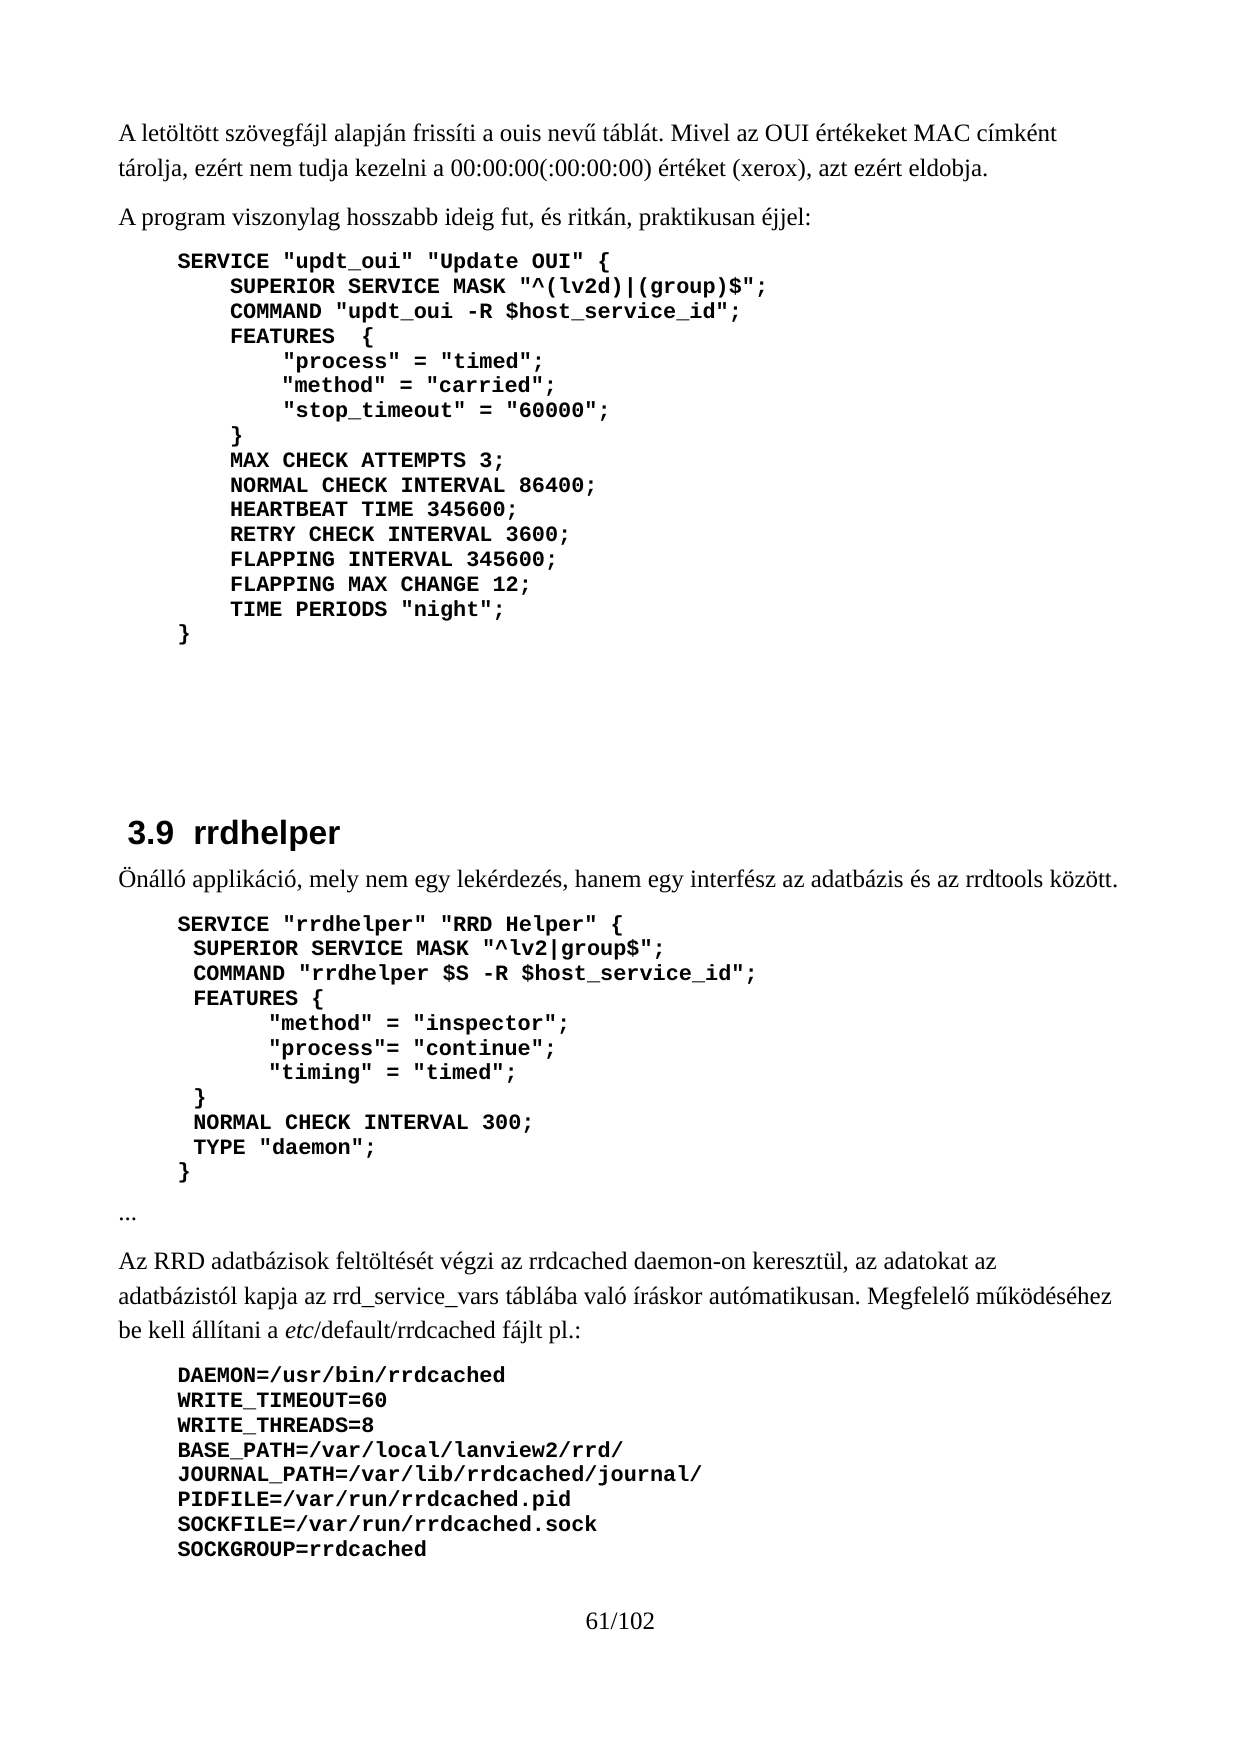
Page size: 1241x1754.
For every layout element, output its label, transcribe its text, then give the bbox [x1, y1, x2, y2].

text TIME PERIODS "night"; [177, 598, 1122, 623]
text "stop_timeout" = "60000"; [177, 399, 1122, 424]
text SERVICE "updt_oui" "Update OUI" { [177, 251, 1122, 276]
text RETRY CHECK INTERVAL 3600; [177, 523, 1122, 548]
text Önálló applikáció, mely nem egy lekérdezés, hanem egy interfész az adatbázis és az rrdtools között. [118, 864, 1122, 892]
text "process" = "timed"; [177, 350, 1122, 375]
text FEATURES { [177, 325, 1122, 350]
text A letöltött szövegfájl alapján frissíti a ouis nevű táblát. Mivel az OUI értékeket MAC címként tárolja, ezért nem tudja kezelni a 00:00:00(:00:00:00) értéket (xerox), azt ezért eldobja. [118, 118, 1122, 181]
text SUPERIOR SERVICE MASK "^(lv2d)|(group)$"; [177, 276, 1122, 300]
text A program viszonylag hosszabb ideig fut, és ritkán, praktikusan éjjel: [118, 202, 1122, 230]
text HEARTBEAT TIME 345600; [177, 499, 1122, 523]
text NORMAL CHECK INTERVAL 86400; [177, 474, 1122, 499]
text FLAPPING INTERVAL 345600; [177, 548, 1122, 573]
text SERVICE "rrdhelper" "RRD Helper" { SUPERIOR SERVICE MASK "^lv2|group$"; COMMAND "rrdhelper $S -R $host_service_id"; FEATURES { "method" = "inspector"; "process"= "continue"; "timing" = "timed"; } NORMAL CHECK INTERVAL 300; TYPE "daemon"; } [177, 913, 1122, 1186]
text COMMAND "updt_oui -R $host_service_id"; [177, 300, 1122, 325]
text ... [118, 1197, 1122, 1226]
text DAEMON=/usr/bin/rrdcached WRITE_TIMEOUT=60 WRITE_THREADS=8 BASE_PATH=/var/local/lanview2/rrd/ JOURNAL_PATH=/var/lib/rrdcached/journal/ PIDFILE=/var/run/rrdcached.pid SOCKFILE=/var/run/rrdcached.sock SOCKGROUP=rrdcached [177, 1364, 1122, 1563]
text FLAPPING MAX CHANGE 12; [177, 573, 1122, 598]
text } [177, 424, 1122, 449]
text "method" = "carried"; [177, 375, 1122, 399]
text MAX CHECK ATTEMPTS 3; [177, 449, 1122, 474]
subtitle rrdhelper [118, 813, 1122, 851]
text } [177, 623, 1122, 647]
text Az RRD adatbázisok feltöltését végzi az rrdcached daemon-on keresztül, az adatokat az adatbázistól kapja az rrd_service_vars táblába való íráskor autómatikusan. Megfelelő működéséhez be kell állítani a etc/default/rrdcached fájlt pl.: [118, 1246, 1122, 1344]
